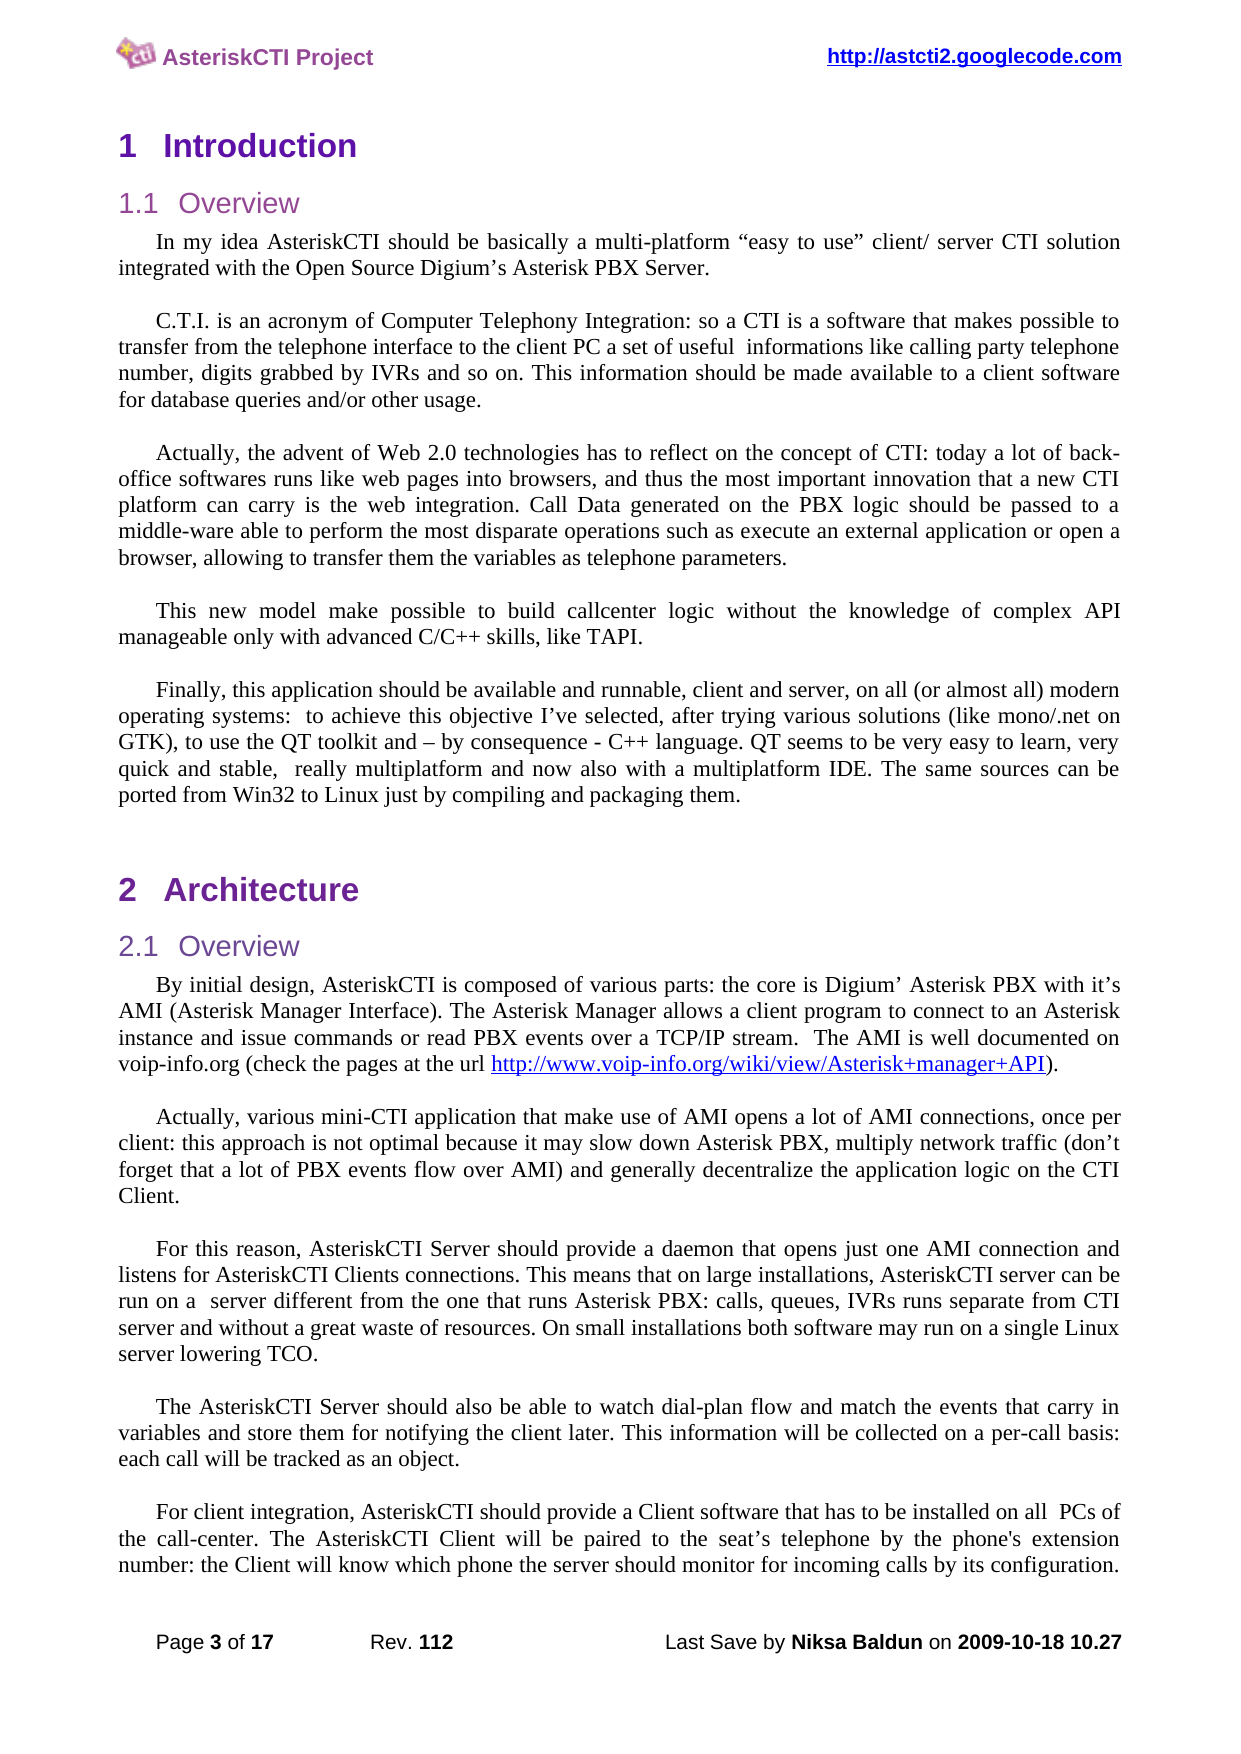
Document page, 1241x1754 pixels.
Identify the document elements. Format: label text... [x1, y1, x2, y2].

text C.T.I. is an acronym of Computer Telephony Integration: so a CTI is a software that makes possible to transfer from the telephone interface to the client PC a set of useful informations like calling party telephone number, digits grabbed by IVRs and so on. This information should be made available to a client software for database queries and/or other usage. [118, 307, 1122, 412]
text This new model make possible to build callcenter logic without the knowledge of complex API manageable only with advanced C/C++ skills, like TAPI. [118, 597, 1122, 649]
subtitle Architecture [118, 870, 1122, 908]
text In my idea AsteriskCTI should be basically a multi-platform “easy to use” client/ server CTI solution integrated with the Open Source Digium’s Asterisk PBX Server. [118, 228, 1122, 280]
text Actually, various mini-CTI application that make use of AMI opens a lot of AMI connections, once per client: this approach is not optimal because it may slow down Asterisk PBX, multiply network traffic (don’t forget that a lot of PBX events flow over AMI) and generally decentralize the application logic on the CTI Client. [118, 1103, 1122, 1208]
text For this reason, AsteriskCTI Server should provide a daemon that opens just one AMI connection and listens for AsteriskCTI Clients connections. This means that on large installations, AsteriskCTI server can be run on a server different from the one that runs Asterisk PBX: calls, queues, IVRs runs separate from CTI server and without a great waste of resources. On small installations both software may run on a single Linux server lowering TCO. [118, 1235, 1122, 1366]
picture [116, 34, 157, 74]
text Finally, this application should be available and runnable, client and server, on all (or almost all) modern operating systems: to achieve this objective I’ve selected, after trying various solutions (like mono/.net on GTK), to use the QT toolkit and – by consequence - C++ language. QT seems to be very easy to learn, very quick and stable, really multiplatform and now also with a multiplatform IDE. The same sources can be ported from Win32 to Linux just by compiling and packaging them. [118, 676, 1122, 807]
text The AsteriskCTI Server should also be able to watch dial-plan flow and match the events that carry in variables and store them for notifying the client later. This information will be collected on a per-call basis: each call will be tracked as an object. [118, 1393, 1122, 1472]
text For client integration, AsteriskCTI should provide a Client software that has to be installed on all PCs of the call-center. The AsteriskCTI Client will be paired to the seat’s telephone by the phone's extension number: the Client will know which phone the server should monitor for incoming calls by its configuration. [118, 1498, 1122, 1577]
subtitle Overview [118, 929, 1122, 963]
text Actually, the advent of Web 2.0 technologies has to reflect on the concept of CTI: today a lot of back-office softwares runs like web pages into browsers, and thus the most important innovation that a new CTI platform can carry is the web integration. Call Data generated on the PBX logic should be passed to a middle-ware able to perform the most disparate operations such as execute an external application or open a browser, allowing to transfer them the variables as telephone parameters. [118, 438, 1122, 570]
subtitle Introduction [118, 127, 1122, 165]
subtitle Overview [118, 186, 1122, 219]
text By initial design, AsteriskCTI is composed of various parts: the core is Digium’ Asterisk PBX with it’s AMI (Asterisk Manager Interface). The Asterisk Manager allows a client program to connect to an Asterisk instance and issue commands or read PBX events over a TCP/IP stream. The AMI is well documented on voip-info.org (check the pages at the url http://www.voip-info.org/wiki/view/Asterisk+manager+API). [118, 971, 1122, 1077]
